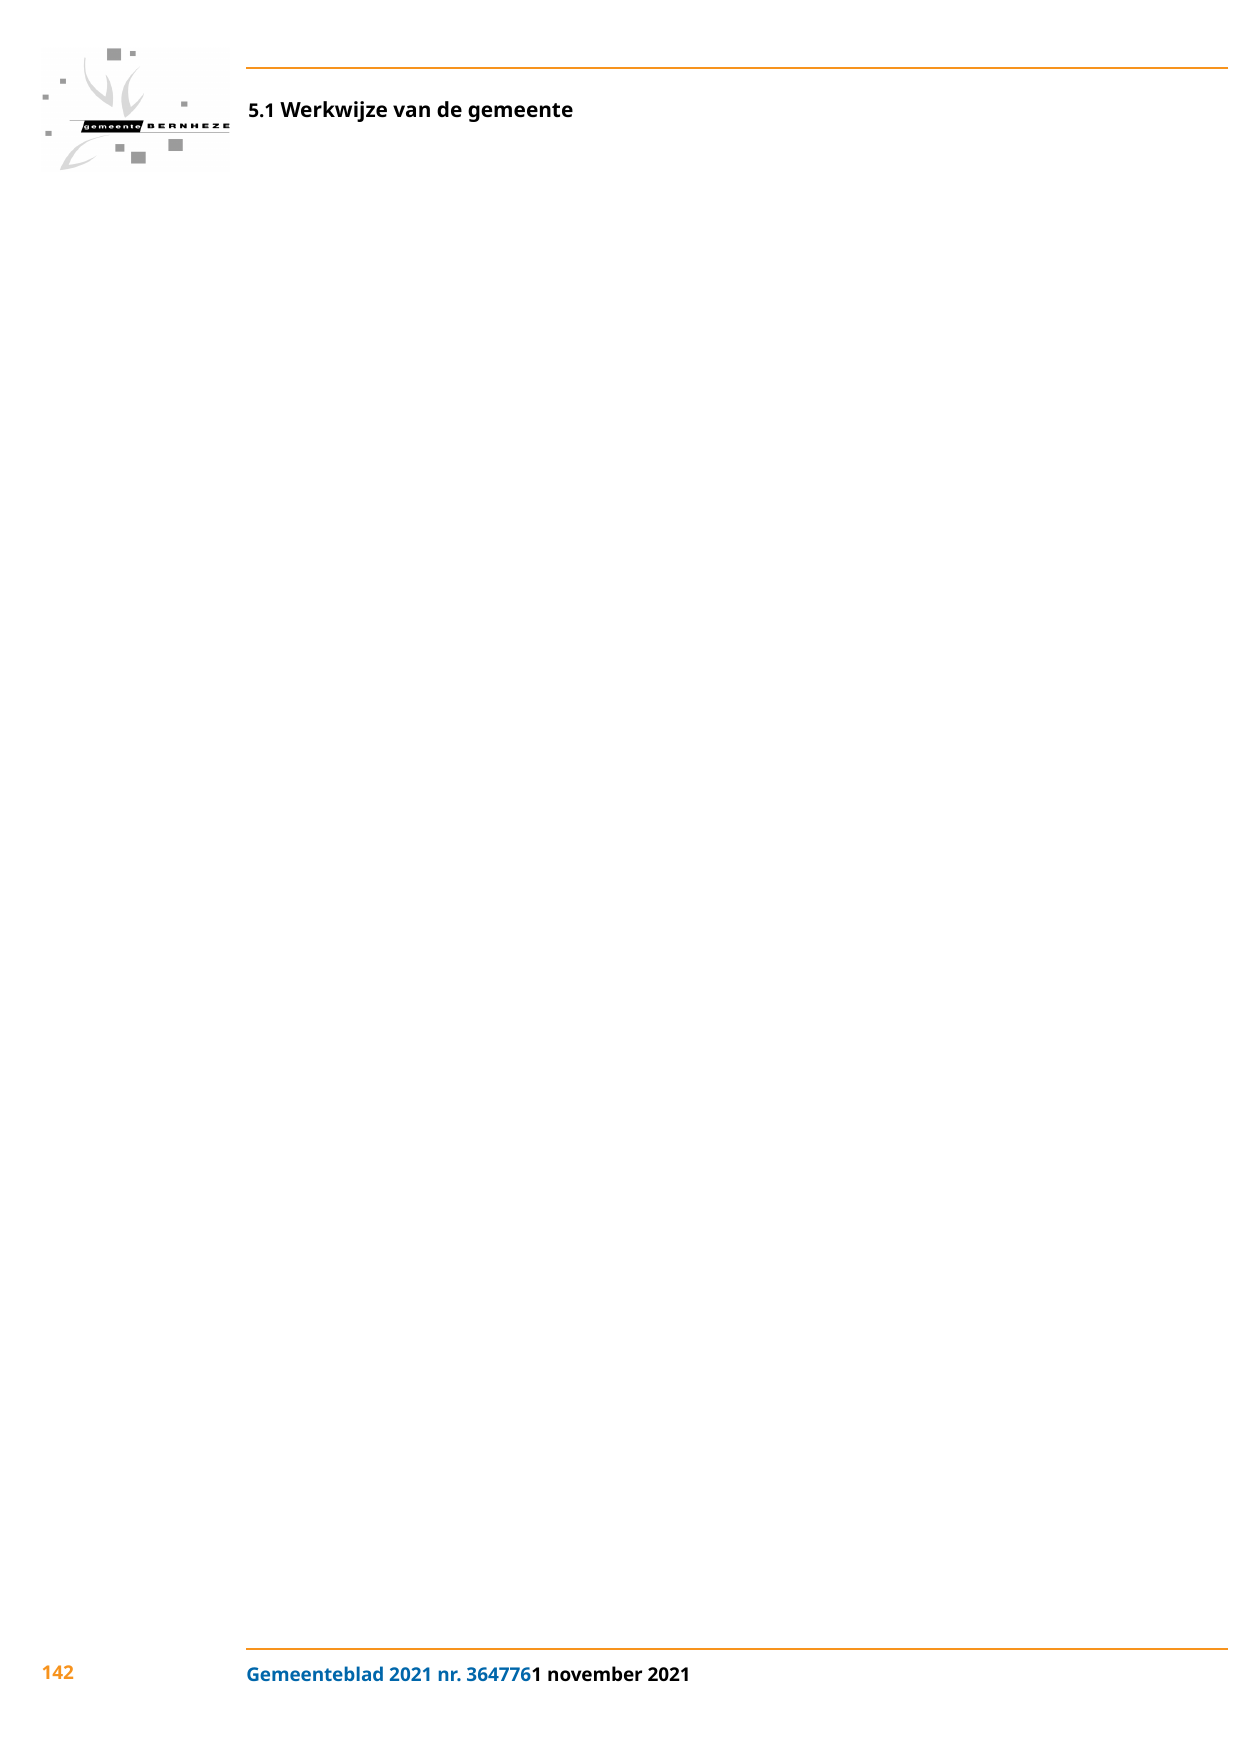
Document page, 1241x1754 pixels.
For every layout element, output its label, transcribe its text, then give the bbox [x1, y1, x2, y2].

text 5.1 Werkwijze van de gemeente [248, 95, 1152, 123]
picture [41, 47, 231, 172]
